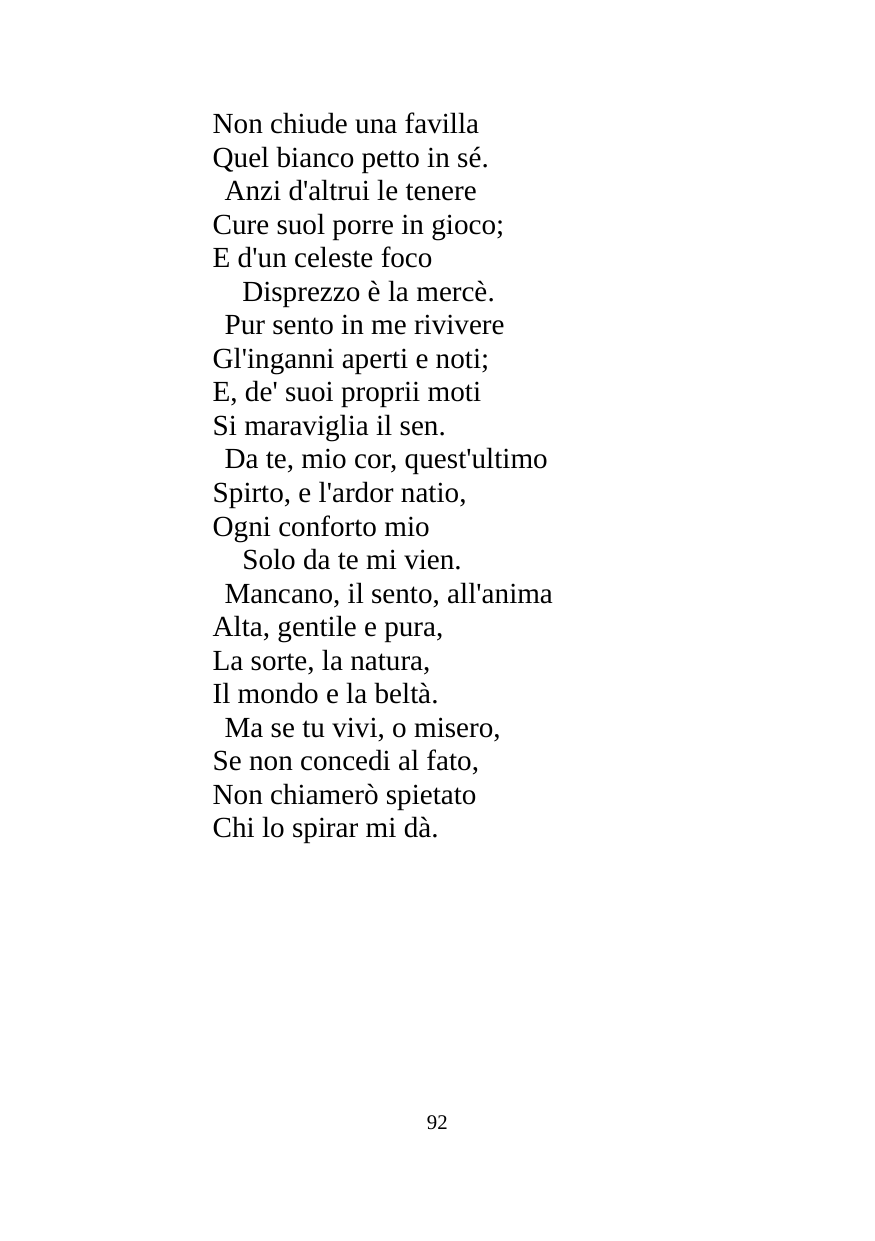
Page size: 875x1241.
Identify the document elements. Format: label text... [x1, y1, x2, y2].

text Non chiude una favilla [183, 106, 768, 140]
text Chi lo spirar mi dà. [183, 811, 768, 844]
text Gl'inganni aperti e noti; [183, 341, 768, 374]
text Ogni conforto mio [183, 509, 768, 542]
text E d'un celeste foco [183, 240, 768, 274]
text Ma se tu vivi, o misero, [183, 710, 768, 743]
text La sorte, la natura, [183, 643, 768, 676]
text Quel bianco petto in sé. [183, 140, 768, 173]
text Pur sento in me rivivere [183, 307, 768, 341]
text Il mondo e la beltà. [183, 676, 768, 710]
text E, de' suoi proprii moti [183, 374, 768, 408]
text Disprezzo è la mercè. [212, 274, 768, 307]
text Solo da te mi vien. [212, 542, 768, 576]
text Se non concedi al fato, [183, 743, 768, 777]
text Spirto, e l'ardor natio, [183, 475, 768, 509]
text Si maraviglia il sen. [183, 408, 768, 442]
text Anzi d'altrui le tenere [183, 173, 768, 207]
text Da te, mio cor, quest'ultimo [183, 442, 768, 475]
text Mancano, il sento, all'anima [183, 576, 768, 609]
text Cure suol porre in gioco; [183, 207, 768, 240]
text Alta, gentile e pura, [183, 609, 768, 643]
text Non chiamerò spietato [183, 777, 768, 811]
